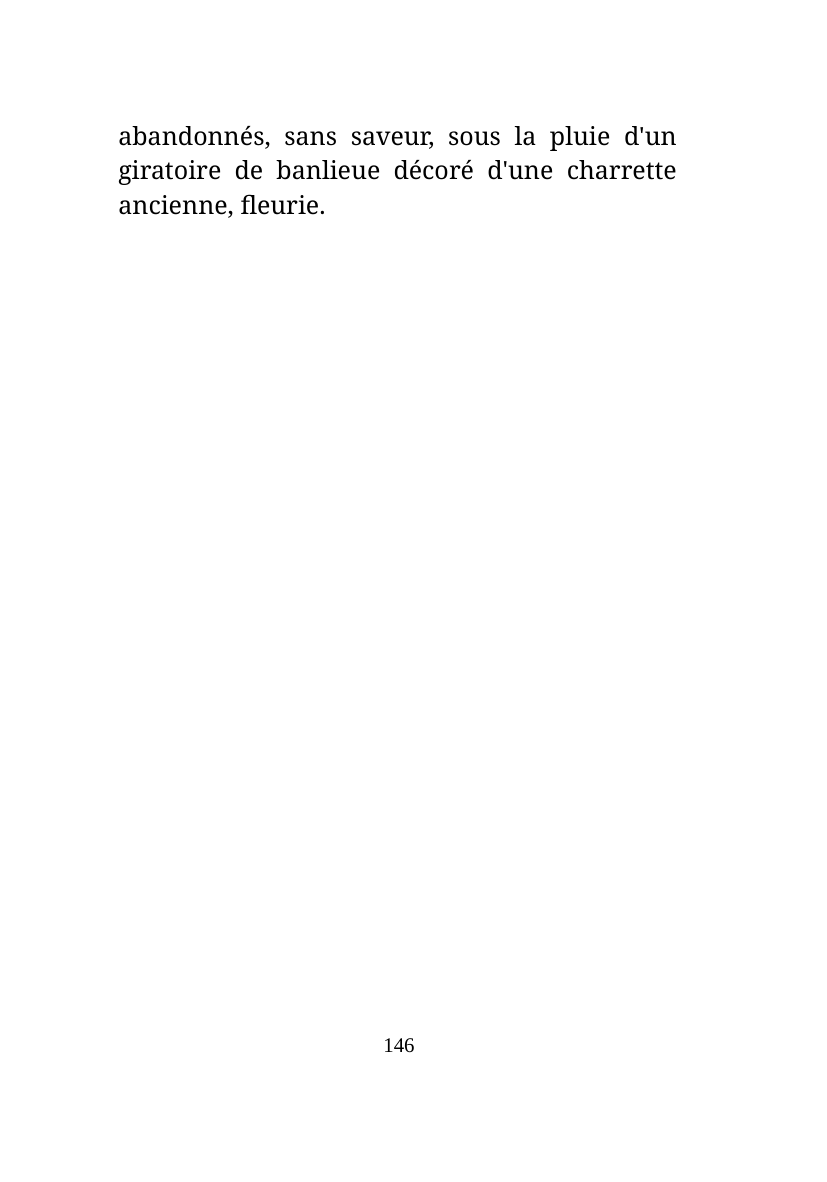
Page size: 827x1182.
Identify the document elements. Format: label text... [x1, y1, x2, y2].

text abandonnés, sans saveur, sous la pluie d'un giratoire de banlieue décoré d'une charrette ancienne, fleurie. [118, 118, 677, 222]
